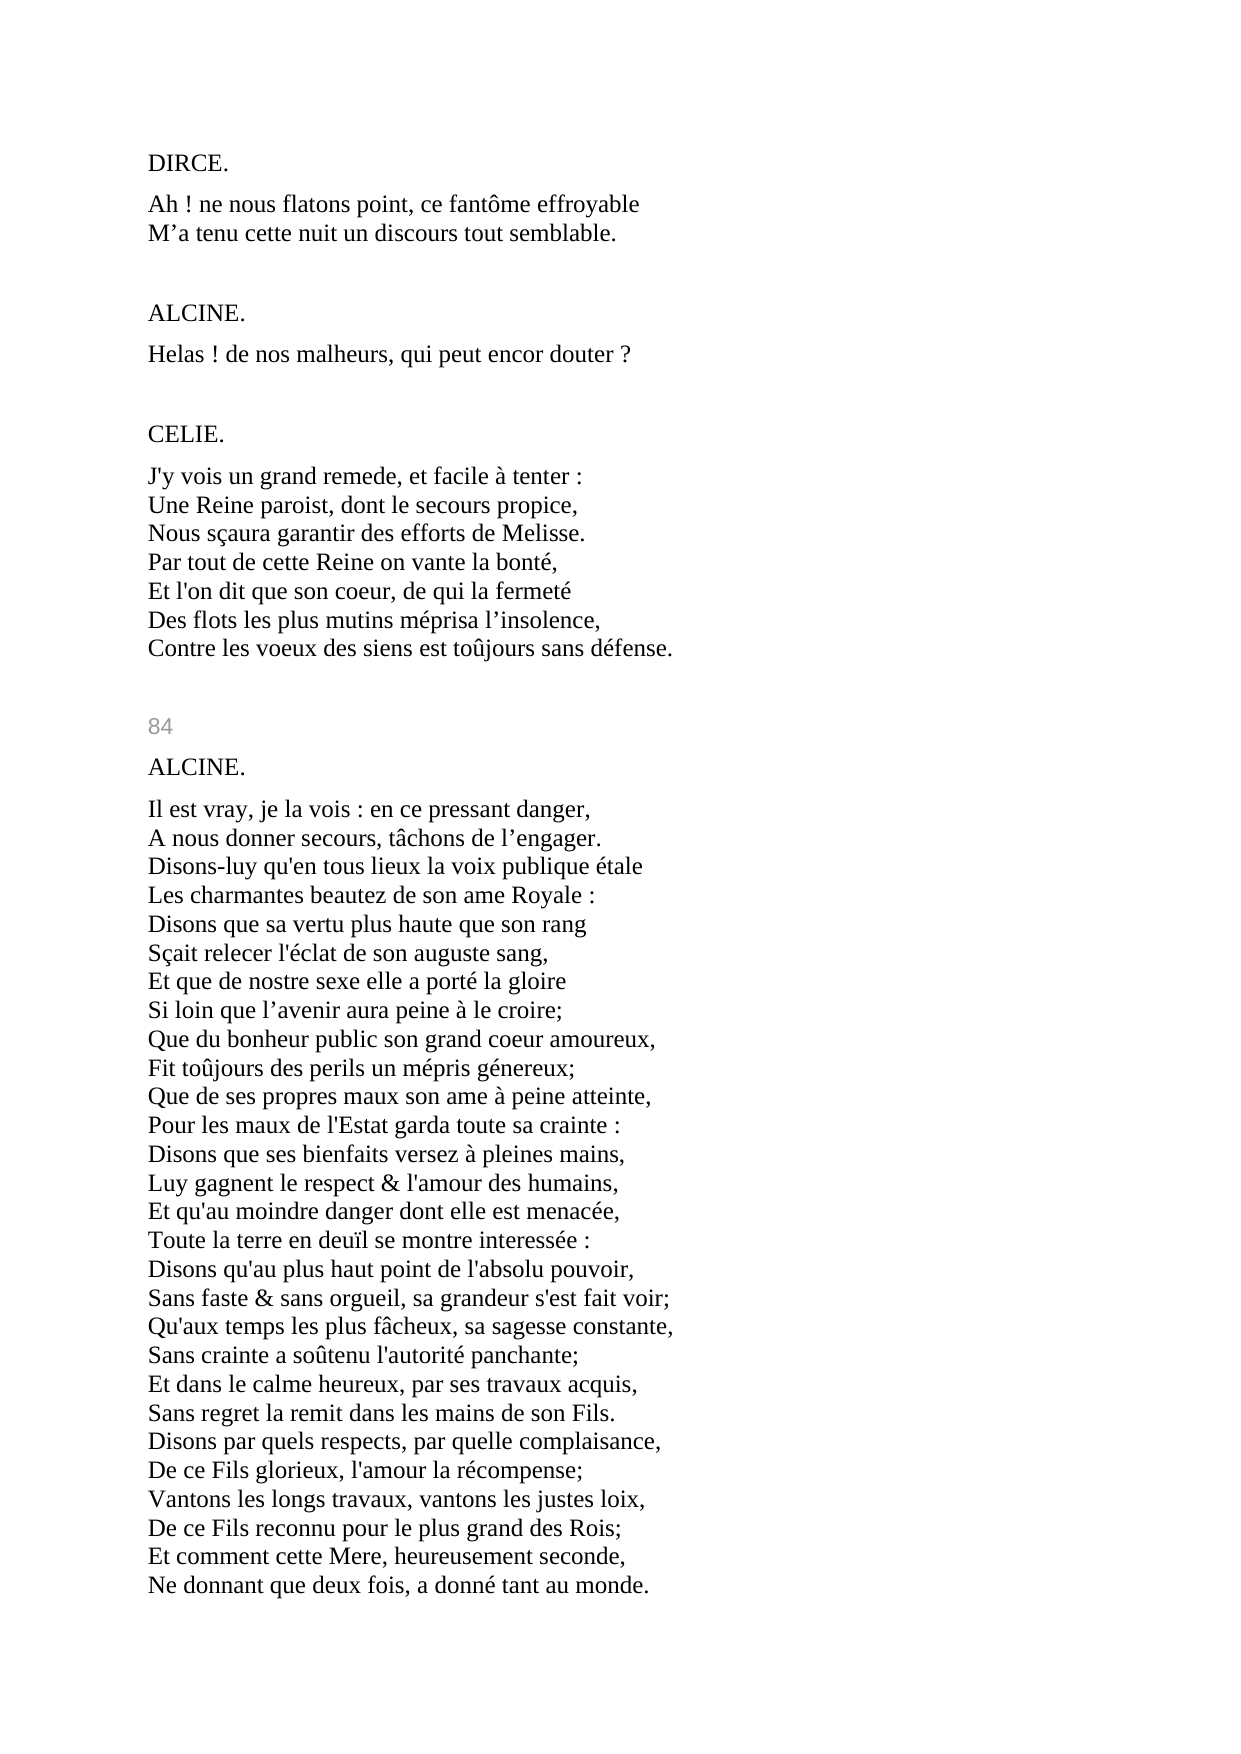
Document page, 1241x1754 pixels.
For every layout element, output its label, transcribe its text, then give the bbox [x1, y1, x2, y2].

text Ah ! ne nous flatons point, ce fantôme effroyable [148, 189, 1093, 218]
text ALCINE. [148, 752, 1093, 781]
text Sans regret la remit dans les mains de son Fils. [148, 1398, 1093, 1426]
text Disons par quels respects, par quelle complaisance, [148, 1426, 1093, 1455]
text Pour les maux de l'Estat garda toute sa crainte : [148, 1110, 1093, 1139]
text Vantons les longs travaux, vantons les justes loix, [148, 1484, 1093, 1513]
text J'y vois un grand remede, et facile à tenter : [148, 461, 1093, 490]
text Helas ! de nos malheurs, qui peut encor douter ? [148, 339, 1093, 368]
text Toute la terre en deuïl se montre interessée : [148, 1225, 1093, 1254]
text Et comment cette Mere, heureusement seconde, [148, 1541, 1093, 1570]
text Disons que ses bienfaits versez à pleines mains, [148, 1139, 1093, 1168]
text Une Reine paroist, dont le secours propice, [148, 490, 1093, 518]
text 84 [173, 713, 1093, 739]
text Si loin que l’avenir aura peine à le croire; [148, 995, 1093, 1024]
text Les charmantes beautez de son ame Royale : [148, 880, 1093, 909]
text Luy gagnent le respect & l'amour des humains, [148, 1168, 1093, 1196]
text Disons que sa vertu plus haute que son rang [148, 909, 1093, 938]
text Et que de nostre sexe elle a porté la gloire [148, 966, 1093, 995]
text DIRCE. [148, 148, 1093, 176]
text Nous sçaura garantir des efforts de Melisse. [148, 518, 1093, 547]
text Que du bonheur public son grand coeur amoureux, [148, 1024, 1093, 1053]
text M’a tenu cette nuit un discours tout semblable. [148, 218, 1093, 247]
text Et l'on dit que son coeur, de qui la fermeté [148, 576, 1093, 605]
text Il est vray, je la vois : en ce pressant danger, [148, 794, 1093, 823]
text De ce Fils glorieux, l'amour la récompense; [148, 1455, 1093, 1484]
text Et qu'au moindre danger dont elle est menacée, [148, 1196, 1093, 1225]
text Sçait relecer l'éclat de son auguste sang, [148, 938, 1093, 966]
text Qu'aux temps les plus fâcheux, sa sagesse constante, [148, 1311, 1093, 1340]
text Fit toûjours des perils un mépris génereux; [148, 1053, 1093, 1081]
text Et dans le calme heureux, par ses travaux acquis, [148, 1369, 1093, 1398]
text A nous donner secours, tâchons de l’engager. [148, 823, 1093, 851]
text Des flots les plus mutins méprisa l’insolence, [148, 605, 1093, 633]
text Que de ses propres maux son ame à peine atteinte, [148, 1081, 1093, 1110]
text Sans crainte a soûtenu l'autorité panchante; [148, 1340, 1093, 1369]
text Contre les voeux des siens est toûjours sans défense. [148, 633, 1093, 662]
text ALCINE. [148, 298, 1093, 326]
text Par tout de cette Reine on vante la bonté, [148, 547, 1093, 576]
text Disons-luy qu'en tous lieux la voix publique étale [148, 851, 1093, 880]
text Disons qu'au plus haut point de l'absolu pouvoir, [148, 1254, 1093, 1283]
text De ce Fils reconnu pour le plus grand des Rois; [148, 1513, 1093, 1541]
text Sans faste & sans orgueil, sa grandeur s'est fait voir; [148, 1283, 1093, 1311]
text Ne donnant que deux fois, a donné tant au monde. [148, 1570, 1093, 1599]
text CELIE. [148, 419, 1093, 448]
